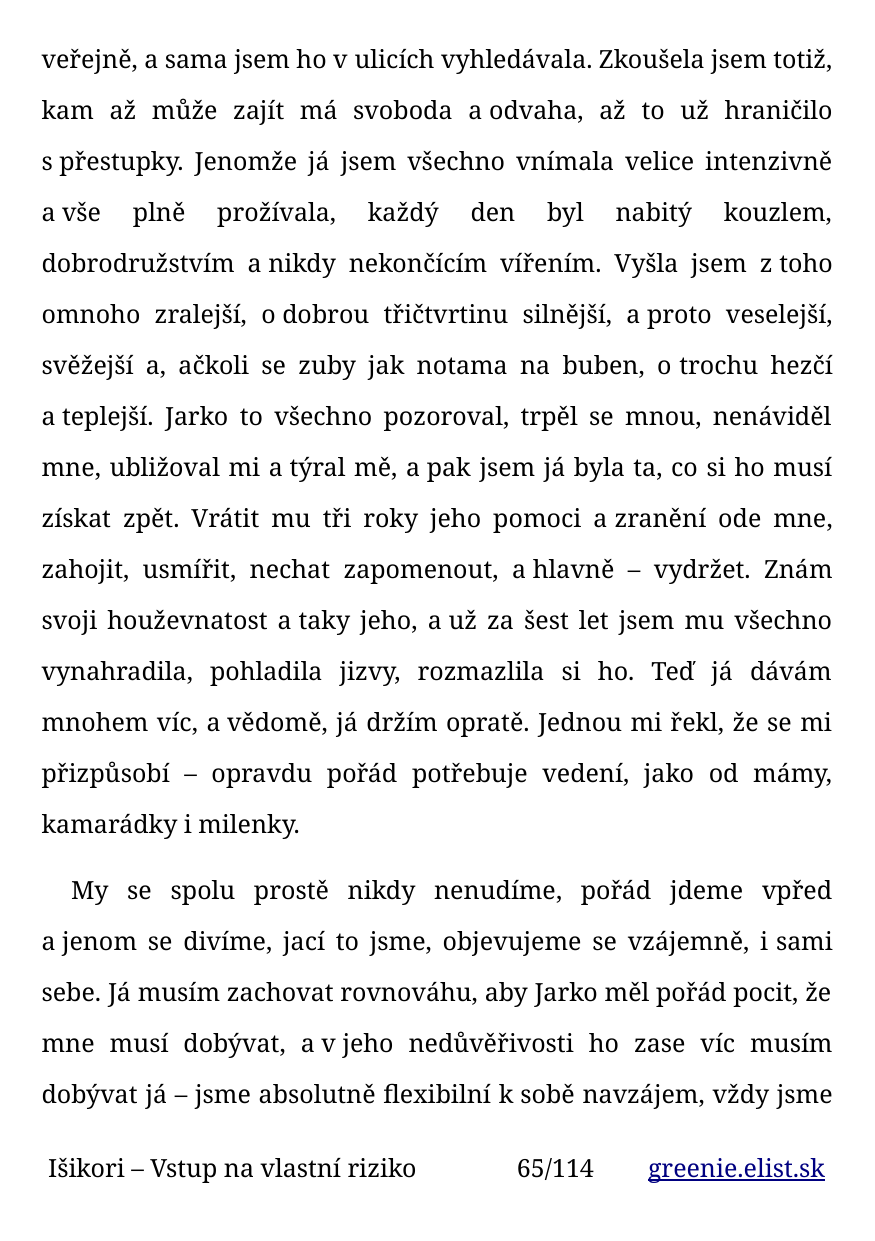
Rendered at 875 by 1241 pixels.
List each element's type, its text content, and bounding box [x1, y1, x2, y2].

text veřejně, a sama jsem ho v ulicích vyhledávala. Zkoušela jsem totiž, kam až může zajít má svoboda a odvaha, až to už hraničilo s přestupky. Jenomže já jsem všechno vnímala velice intenzivně a vše plně prožívala, každý den byl nabitý kouzlem, dobrodružstvím a nikdy nekončícím vířením. Vyšla jsem z toho omnoho zralejší, o dobrou třičtvrtinu silnější, a proto veselejší, svěžejší a, ačkoli se zuby jak notama na buben, o trochu hezčí a teplejší. Jarko to všechno pozoroval, trpěl se mnou, nenáviděl mne, ubližoval mi a týral mě, a pak jsem já byla ta, co si ho musí získat zpět. Vrátit mu tři roky jeho pomoci a zranění ode mne, zahojit, usmířit, nechat zapomenout, a hlavně – vydržet. Znám svoji houževnatost a taky jeho, a už za šest let jsem mu všechno vynahradila, pohladila jizvy, rozmazlila si ho. Teď já dávám mnohem víc, a vědomě, já držím opratě. Jednou mi řekl, že se mi přizpůsobí – opravdu pořád potřebuje vedení, jako od mámy, kamarádky i milenky. [41, 41, 833, 841]
text My se spolu prostě nikdy nenudíme, pořád jdeme vpřed a jenom se divíme, jací to jsme, objevujeme se vzájemně, i sami sebe. Já musím zachovat rovnováhu, aby Jarko měl pořád pocit, že mne musí dobývat, a v jeho nedůvěřivosti ho zase víc musím dobývat já – jsme absolutně flexibilní k sobě navzájem, vždy jsme [41, 873, 833, 1111]
